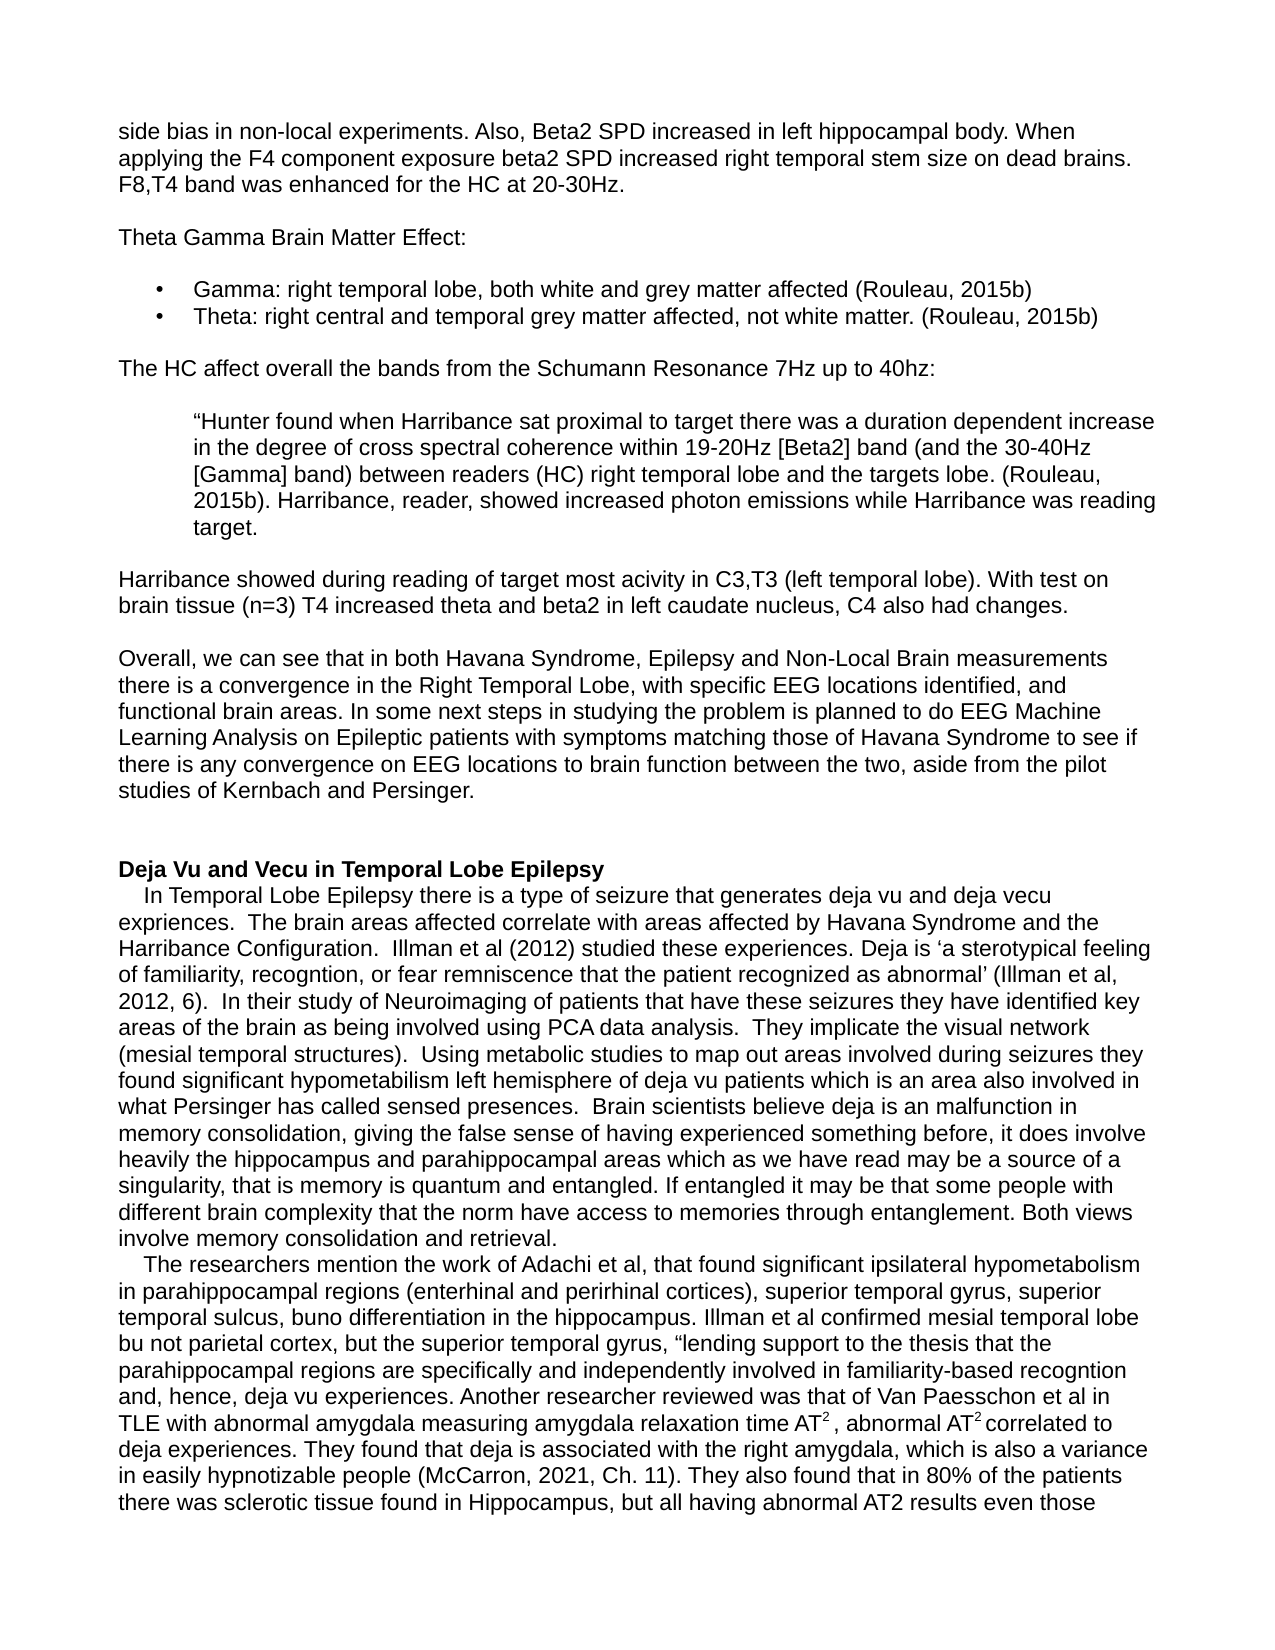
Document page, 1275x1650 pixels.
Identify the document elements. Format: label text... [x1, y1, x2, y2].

text The HC affect overall the bands from the Schumann Resonance 7Hz up to 40hz: [118, 355, 1157, 382]
text side bias in non-local experiments. Also, Beta2 SPD increased in left hippocampal body. When applying the F4 component exposure beta2 SPD increased right temporal stem size on dead brains. F8,T4 band was enhanced for the HC at 20-30Hz. [118, 118, 1157, 197]
text Deja Vu and Vecu in Temporal Lobe Epilepsy [118, 856, 1157, 882]
text Harribance showed during reading of target most acivity in C3,T3 (left temporal lobe). With test on brain tissue (n=3) T4 increased theta and beta2 in left caudate nucleus, C4 also had changes. [118, 566, 1157, 619]
text Overall, we can see that in both Havana Syndrome, Epilepsy and Non-Local Brain measurements there is a convergence in the Right Temporal Lobe, with specific EEG locations identified, and functional brain areas. In some next steps in studying the problem is planned to do EEG Machine Learning Analysis on Epileptic patients with symptoms matching those of Havana Syndrome to see if there is any convergence on EEG locations to brain function between the two, aside from the pilot studies of Kernbach and Persinger. [118, 645, 1157, 803]
text “Hunter found when Harribance sat proximal to target there was a duration dependent increase in the degree of cross spectral coherence within 19-20Hz [Beta2] band (and the 30-40Hz [Gamma] band) between readers (HC) right temporal lobe and the targets lobe. (Rouleau, 2015b). Harribance, reader, showed increased photon emissions while Harribance was reading target. [193, 408, 1157, 540]
text In Temporal Lobe Epilepsy there is a type of seizure that generates deja vu and deja vecu expriences. The brain areas affected correlate with areas affected by Havana Syndrome and the Harribance Configuration. Illman et al (2012) studied these experiences. Deja is ‘a sterotypical feeling of familiarity, recogntion, or fear remniscence that the patient recognized as abnormal’ (Illman et al, 2012, 6). In their study of Neuroimaging of patients that have these seizures they have identified key areas of the brain as being involved using PCA data analysis. They implicate the visual network (mesial temporal structures). Using metabolic studies to map out areas involved during seizures they found significant hypometabilism left hemisphere of deja vu patients which is an area also involved in what Persinger has called sensed presences. Brain scientists believe deja is an malfunction in memory consolidation, giving the false sense of having experienced something before, it does involve heavily the hippocampus and parahippocampal areas which as we have read may be a source of a singularity, that is memory is quantum and entangled. If entangled it may be that some people with different brain complexity that the norm have access to memories through entanglement. Both views involve memory consolidation and retrieval. [118, 882, 1157, 1251]
list Theta: right central and temporal grey matter affected, not white matter. (Rouleau, 2015b) [156, 303, 1157, 329]
text Theta Gamma Brain Matter Effect: [118, 223, 1157, 250]
text The researchers mention the work of Adachi et al, that found significant ipsilateral hypometabolism in parahippocampal regions (enterhinal and perirhinal cortices), superior temporal gyrus, superior temporal sulcus, buno differentiation in the hippocampus. Illman et al confirmed mesial temporal lobe bu not parietal cortex, but the superior temporal gyrus, “lending support to the thesis that the parahippocampal regions are specifically and independently involved in familiarity-based recogntion and, hence, deja vu experiences. Another researcher reviewed was that of Van Paesschon et al in TLE with abnormal amygdala measuring amygdala relaxation time AT2 , abnormal AT2 correlated to deja experiences. They found that deja is associated with the right amygdala, which is also a variance in easily hypnotizable people (McCarron, 2021, Ch. 11). They also found that in 80% of the patients there was sclerotic tissue found in Hippocampus, but all having abnormal AT2 results even those [118, 1251, 1157, 1515]
list Gamma: right temporal lobe, both white and grey matter affected (Rouleau, 2015b) [156, 276, 1157, 303]
